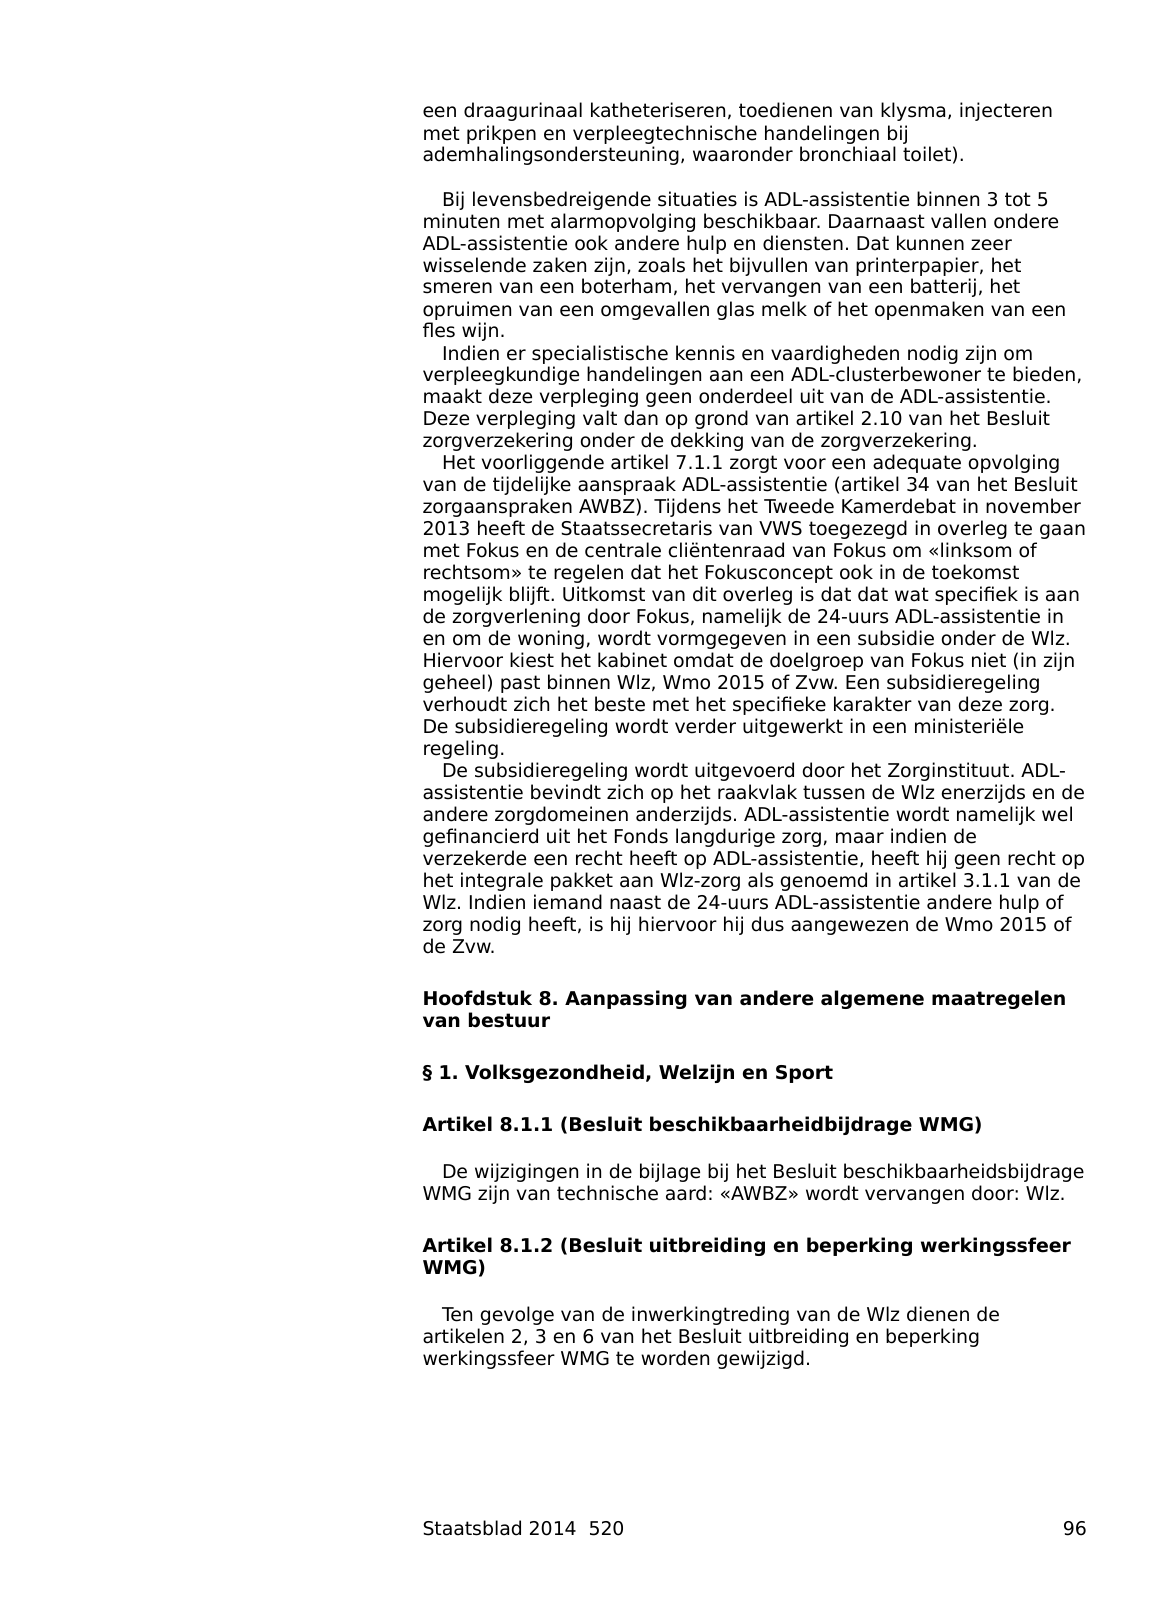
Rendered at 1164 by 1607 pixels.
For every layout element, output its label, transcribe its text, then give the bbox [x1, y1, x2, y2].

subtitle Artikel 8.1.2 (Besluit uitbreiding en beperking werkingssfeer WMG) [422, 1235, 1087, 1279]
text een draagurinaal katheteriseren, toedienen van klysma, injecteren met prikpen en verpleegtechnische handelingen bij ademhalingsondersteuning, waaronder bronchiaal toilet). [422, 100, 1087, 166]
subtitle § 1. Volksgezondheid, Welzijn en Sport [422, 1062, 1087, 1084]
text Het voorliggende artikel 7.1.1 zorgt voor een adequate opvolging van de tijdelijke aanspraak ADL-assistentie (artikel 34 van het Besluit zorgaanspraken AWBZ). Tijdens het Tweede Kamerdebat in november 2013 heeft de Staatssecretaris van VWS toegezegd in overleg te gaan met Fokus en de centrale cliëntenraad van Fokus om «linksom of rechtsom» te regelen dat het Fokusconcept ook in de toekomst mogelijk blijft. Uitkomst van dit overleg is dat dat wat specifiek is aan de zorgverlening door Fokus, namelijk de 24-uurs ADL-assistentie in en om de woning, wordt vormgegeven in een subsidie onder de Wlz. Hiervoor kiest het kabinet omdat de doelgroep van Fokus niet (in zijn geheel) past binnen Wlz, Wmo 2015 of Zvw. Een subsidieregeling verhoudt zich het beste met het specifieke karakter van deze zorg. De subsidieregeling wordt verder uitgewerkt in een ministeriële regeling. [422, 452, 1087, 760]
text Bij levensbedreigende situaties is ADL-assistentie binnen 3 tot 5 minuten met alarmopvolging beschikbaar. Daarnaast vallen ondere ADL-assistentie ook andere hulp en diensten. Dat kunnen zeer wisselende zaken zijn, zoals het bijvullen van printerpapier, het smeren van een boterham, het vervangen van een batterij, het opruimen van een omgevallen glas melk of het openmaken van een fles wijn. [422, 188, 1087, 342]
subtitle Artikel 8.1.1 (Besluit beschikbaarheidbijdrage WMG) [422, 1114, 1087, 1136]
text Ten gevolge van de inwerkingtreding van de Wlz dienen de artikelen 2, 3 en 6 van het Besluit uitbreiding en beperking werkingssfeer WMG te worden gewijzigd. [422, 1304, 1087, 1369]
text De subsidieregeling wordt uitgevoerd door het Zorginstituut. ADL-assistentie bevindt zich op het raakvlak tussen de Wlz enerzijds en de andere zorgdomeinen anderzijds. ADL-assistentie wordt namelijk wel gefinancierd uit het Fonds langdurige zorg, maar indien de verzekerde een recht heeft op ADL-assistentie, heeft hij geen recht op het integrale pakket aan Wlz-zorg als genoemd in artikel 3.1.1 van de Wlz. Indien iemand naast de 24-uurs ADL-assistentie andere hulp of zorg nodig heeft, is hij hiervoor hij dus aangewezen de Wmo 2015 of de Zvw. [422, 760, 1087, 958]
text Indien er specialistische kennis en vaardigheden nodig zijn om verpleegkundige handelingen aan een ADL-clusterbewoner te bieden, maakt deze verpleging geen onderdeel uit van de ADL-assistentie. Deze verpleging valt dan op grond van artikel 2.10 van het Besluit zorgverzekering onder de dekking van de zorgverzekering. [422, 342, 1087, 452]
text De wijzigingen in de bijlage bij het Besluit beschikbaarheidsbijdrage WMG zijn van technische aard: «AWBZ» wordt vervangen door: Wlz. [422, 1161, 1087, 1205]
subtitle Hoofdstuk 8. Aanpassing van andere algemene maatregelen van bestuur [422, 988, 1087, 1032]
